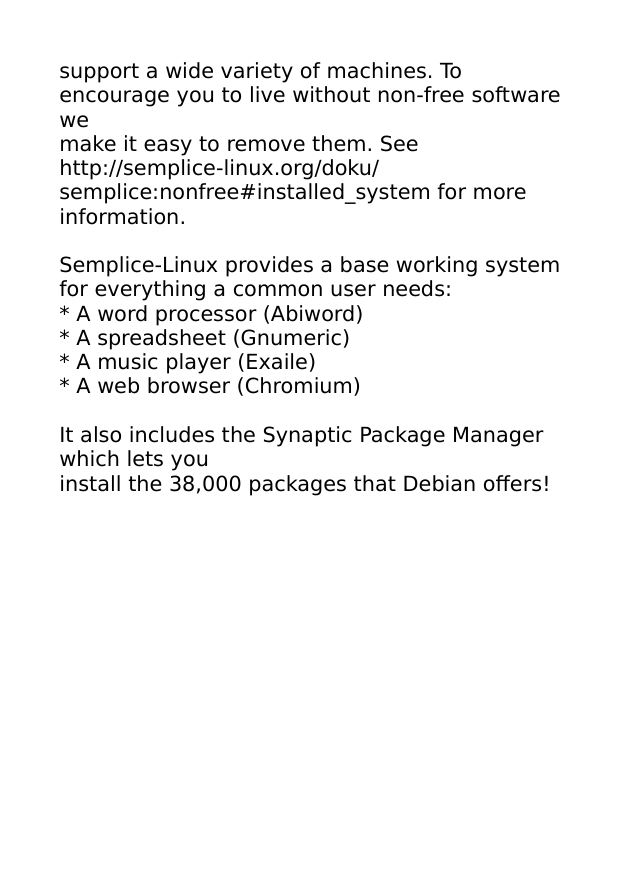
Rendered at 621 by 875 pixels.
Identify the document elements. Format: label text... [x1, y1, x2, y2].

text It also includes the Synaptic Package Manager which lets you [59, 423, 561, 472]
text * A spreadsheet (Gnumeric) [59, 326, 561, 350]
text install the 38,000 packages that Debian offers! [59, 472, 561, 496]
text * A word processor (Abiword) [59, 302, 561, 326]
text support a wide variety of machines. To encourage you to live without non-free software we [59, 59, 561, 132]
text * A music player (Exaile) [59, 350, 561, 374]
text * A web browser (Chromium) [59, 374, 561, 399]
text Semplice-Linux provides a base working system for everything a common user needs: [59, 253, 561, 302]
text make it easy to remove them. See [59, 132, 561, 156]
text http://semplice-linux.org/doku/semplice:nonfree#installed_system for more information. [59, 156, 561, 229]
